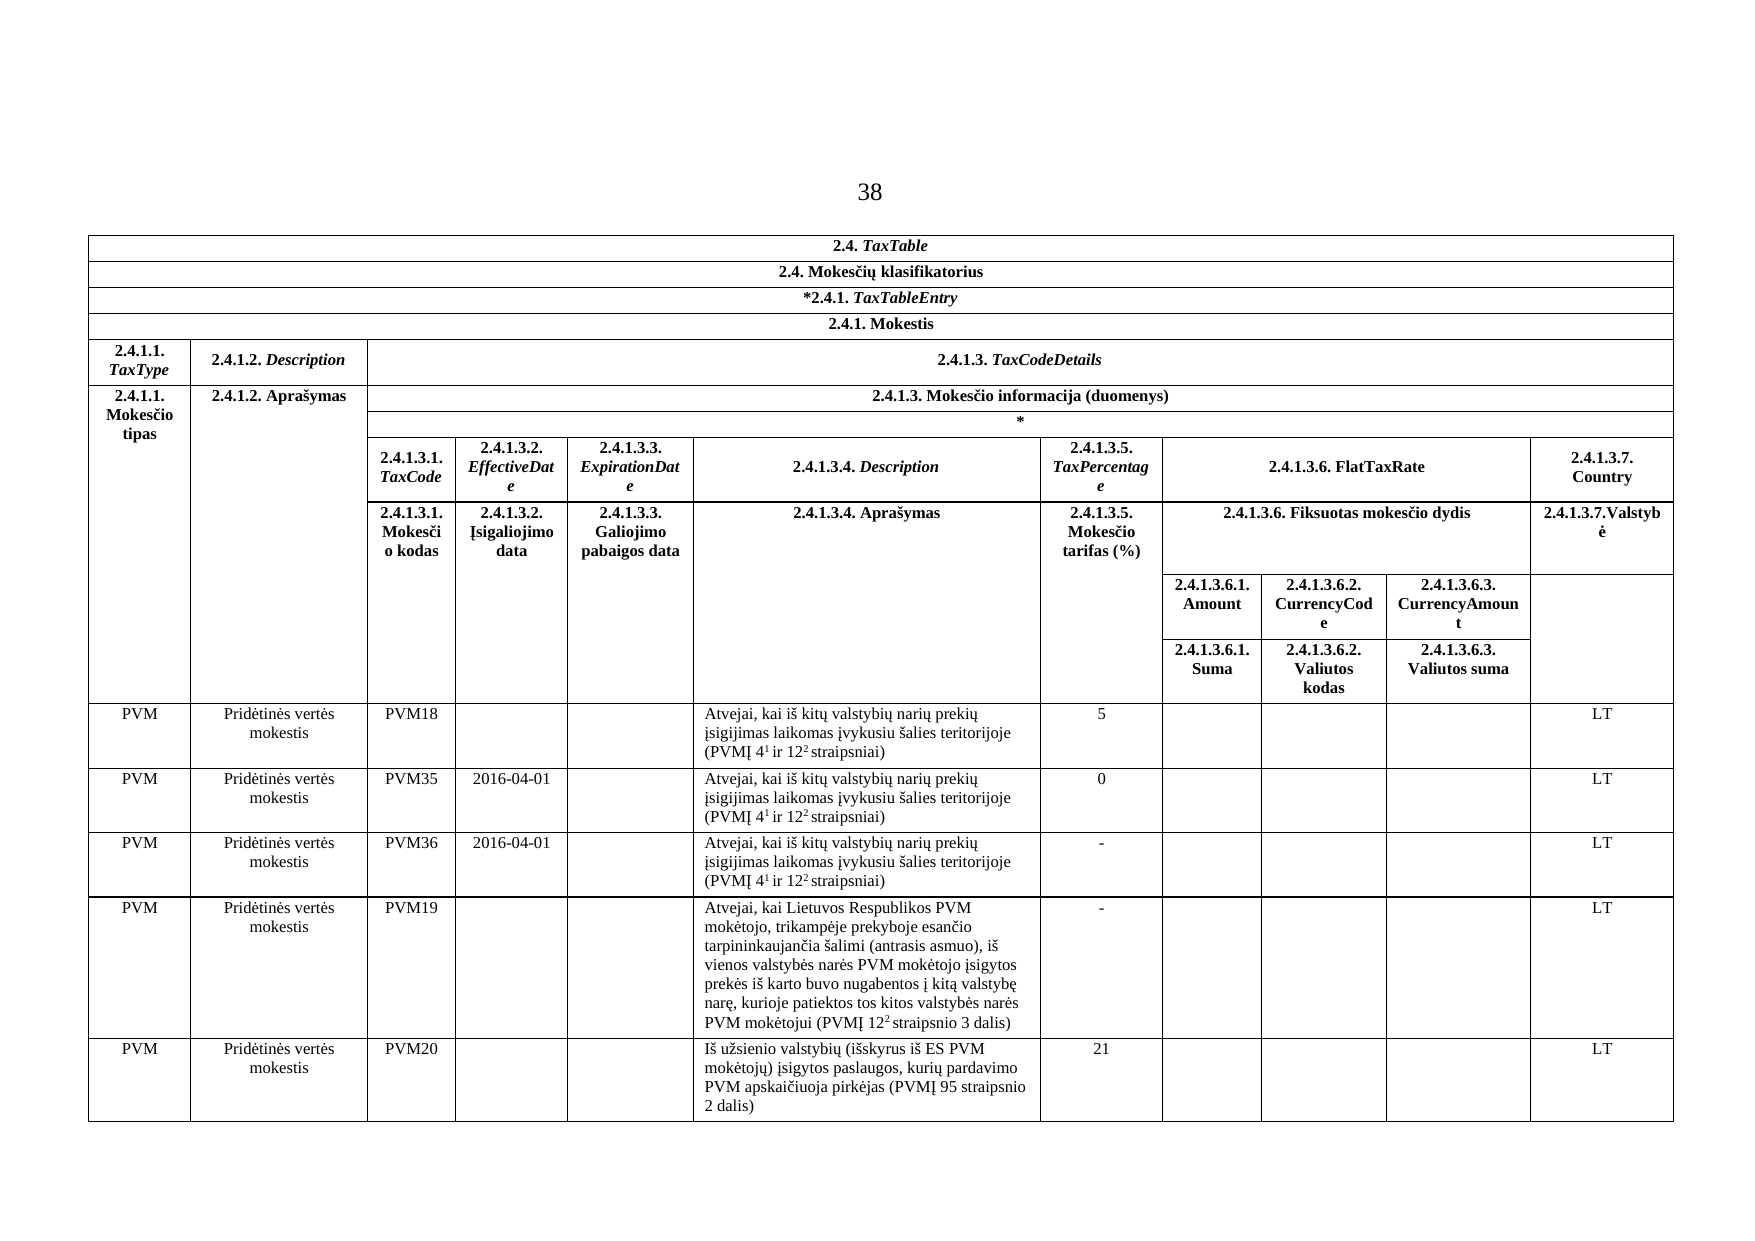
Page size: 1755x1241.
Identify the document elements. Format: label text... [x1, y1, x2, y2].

table_cell [1262, 704, 1386, 767]
table_cell LT [1531, 898, 1673, 1037]
table_cell 21 [1041, 1039, 1162, 1121]
table_cell 2.4. Mokesčių klasifikatorius [89, 262, 1673, 287]
table_cell Pridėtinės vertės mokestis [191, 898, 367, 1037]
table_cell PVM19 [368, 898, 455, 1037]
table_cell 2.4.1.1. Mokesčio tipas [89, 386, 190, 703]
table_cell PVM [89, 833, 190, 896]
table_cell Pridėtinės vertės mokestis [191, 769, 367, 832]
table_cell 0 [1041, 769, 1162, 832]
table_cell [1531, 575, 1673, 703]
table_cell PVM [89, 769, 190, 832]
table_cell 2.4.1.3.4. Description [694, 438, 1040, 501]
table_cell 2016-04-01 [456, 833, 567, 896]
table_cell 2.4.1.3.7. Country [1531, 438, 1673, 501]
table_cell [456, 1039, 567, 1121]
table_cell 2016-04-01 [456, 769, 567, 832]
table_cell 2.4.1.3.7.Valstybė [1531, 503, 1673, 574]
table_cell - [1041, 833, 1162, 896]
table_header 2.4. TaxTable [89, 236, 1673, 261]
table_cell [1262, 898, 1386, 1037]
table_cell LT [1531, 833, 1673, 896]
table_cell PVM [89, 1039, 190, 1121]
table_cell [1163, 898, 1261, 1037]
table_cell 2.4.1.1. TaxType [89, 340, 190, 384]
table_cell PVM35 [368, 769, 455, 832]
table_cell [568, 898, 693, 1037]
table_cell 5 [1041, 704, 1162, 767]
table_cell LT [1531, 1039, 1673, 1121]
table_cell PVM20 [368, 1039, 455, 1121]
table_cell [568, 769, 693, 832]
table_cell 2.4.1.3.6. Fiksuotas mokesčio dydis [1163, 503, 1530, 574]
table_cell 2.4.1.3.1. Mokesčio kodas [368, 503, 455, 703]
table_cell [1387, 898, 1530, 1037]
table_cell 2.4.1.3.3. ExpirationDate [568, 438, 693, 501]
table_cell [1262, 1039, 1386, 1121]
table_cell Atvejai, kai Lietuvos Respublikos PVM mokėtojo, trikampėje prekyboje esančio tarpininkaujančia šalimi (antrasis asmuo), iš vienos valstybės narės PVM mokėtojo įsigytos prekės iš karto buvo nugabentos į kitą valstybę narę, kurioje patiektos tos kitos valstybės narės PVM mokėtojui (PVMĮ 122 straipsnio 3 dalis) [694, 898, 1040, 1037]
table_cell [1163, 769, 1261, 832]
table_cell PVM [89, 704, 190, 767]
table_cell *2.4.1. TaxTableEntry [89, 288, 1673, 313]
table_cell 2.4.1.3.6.1. Amount [1163, 575, 1261, 638]
table_cell 2.4.1.3.6.1. Suma [1163, 640, 1261, 703]
table_cell 2.4.1.3.2. EffectiveDate [456, 438, 567, 501]
table_cell [1387, 833, 1530, 896]
table_cell 2.4.1.3.5. Mokesčio tarifas (%) [1041, 503, 1162, 703]
table_cell [1387, 769, 1530, 832]
table_cell 2.4.1.3. TaxCodeDetails [368, 340, 1673, 384]
table_cell * [368, 412, 1673, 437]
table_cell 2.4.1.3.6.3. Valiutos suma [1387, 640, 1530, 703]
table_cell 2.4.1.3.6. FlatTaxRate [1163, 438, 1530, 501]
table_cell 2.4.1.2. Description [191, 340, 367, 384]
table_cell Atvejai, kai iš kitų valstybių narių prekių įsigijimas laikomas įvykusiu šalies teritorijoje (PVMĮ 41 ir 122 straipsniai) [694, 833, 1040, 896]
table_cell [1262, 833, 1386, 896]
table_cell 2.4.1.3.6.2. CurrencyCode [1262, 575, 1386, 638]
table_cell [1163, 704, 1261, 767]
table_cell [1163, 833, 1261, 896]
table_cell 2.4.1.3.4. Aprašymas [694, 503, 1040, 703]
table_cell [456, 704, 567, 767]
table_cell 2.4.1.3.2. Įsigaliojimo data [456, 503, 567, 703]
table_cell LT [1531, 769, 1673, 832]
table_cell 2.4.1.3. Mokesčio informacija (duomenys) [368, 386, 1673, 411]
table_cell LT [1531, 704, 1673, 767]
table_cell 2.4.1.3.1. TaxCode [368, 438, 455, 501]
table_cell Pridėtinės vertės mokestis [191, 833, 367, 896]
table_cell [1262, 769, 1386, 832]
table_cell 2.4.1.3.6.2. Valiutos kodas [1262, 640, 1386, 703]
table_cell 2.4.1.3.3. Galiojimo pabaigos data [568, 503, 693, 703]
table_cell [568, 1039, 693, 1121]
table_cell - [1041, 898, 1162, 1037]
table_cell Pridėtinės vertės mokestis [191, 704, 367, 767]
table_cell [568, 833, 693, 896]
table_cell 2.4.1.2. Aprašymas [191, 386, 367, 703]
table_cell PVM36 [368, 833, 455, 896]
table_cell [1163, 1039, 1261, 1121]
table_cell Pridėtinės vertės mokestis [191, 1039, 367, 1121]
table_cell [568, 704, 693, 767]
table_cell Iš užsienio valstybių (išskyrus iš ES PVM mokėtojų) įsigytos paslaugos, kurių pardavimo PVM apskaičiuoja pirkėjas (PVMĮ 95 straipsnio 2 dalis) [694, 1039, 1040, 1121]
table_cell 2.4.1.3.5. TaxPercentage [1041, 438, 1162, 501]
table_cell [456, 898, 567, 1037]
table_cell Atvejai, kai iš kitų valstybių narių prekių įsigijimas laikomas įvykusiu šalies teritorijoje (PVMĮ 41 ir 122 straipsniai) [694, 704, 1040, 767]
table_cell [1387, 1039, 1530, 1121]
table_cell Atvejai, kai iš kitų valstybių narių prekių įsigijimas laikomas įvykusiu šalies teritorijoje (PVMĮ 41 ir 122 straipsniai) [694, 769, 1040, 832]
table_cell 2.4.1. Mokestis [89, 314, 1673, 339]
table_cell PVM18 [368, 704, 455, 767]
table_cell PVM [89, 898, 190, 1037]
table_cell 2.4.1.3.6.3. CurrencyAmount [1387, 575, 1530, 638]
table_cell [1387, 704, 1530, 767]
